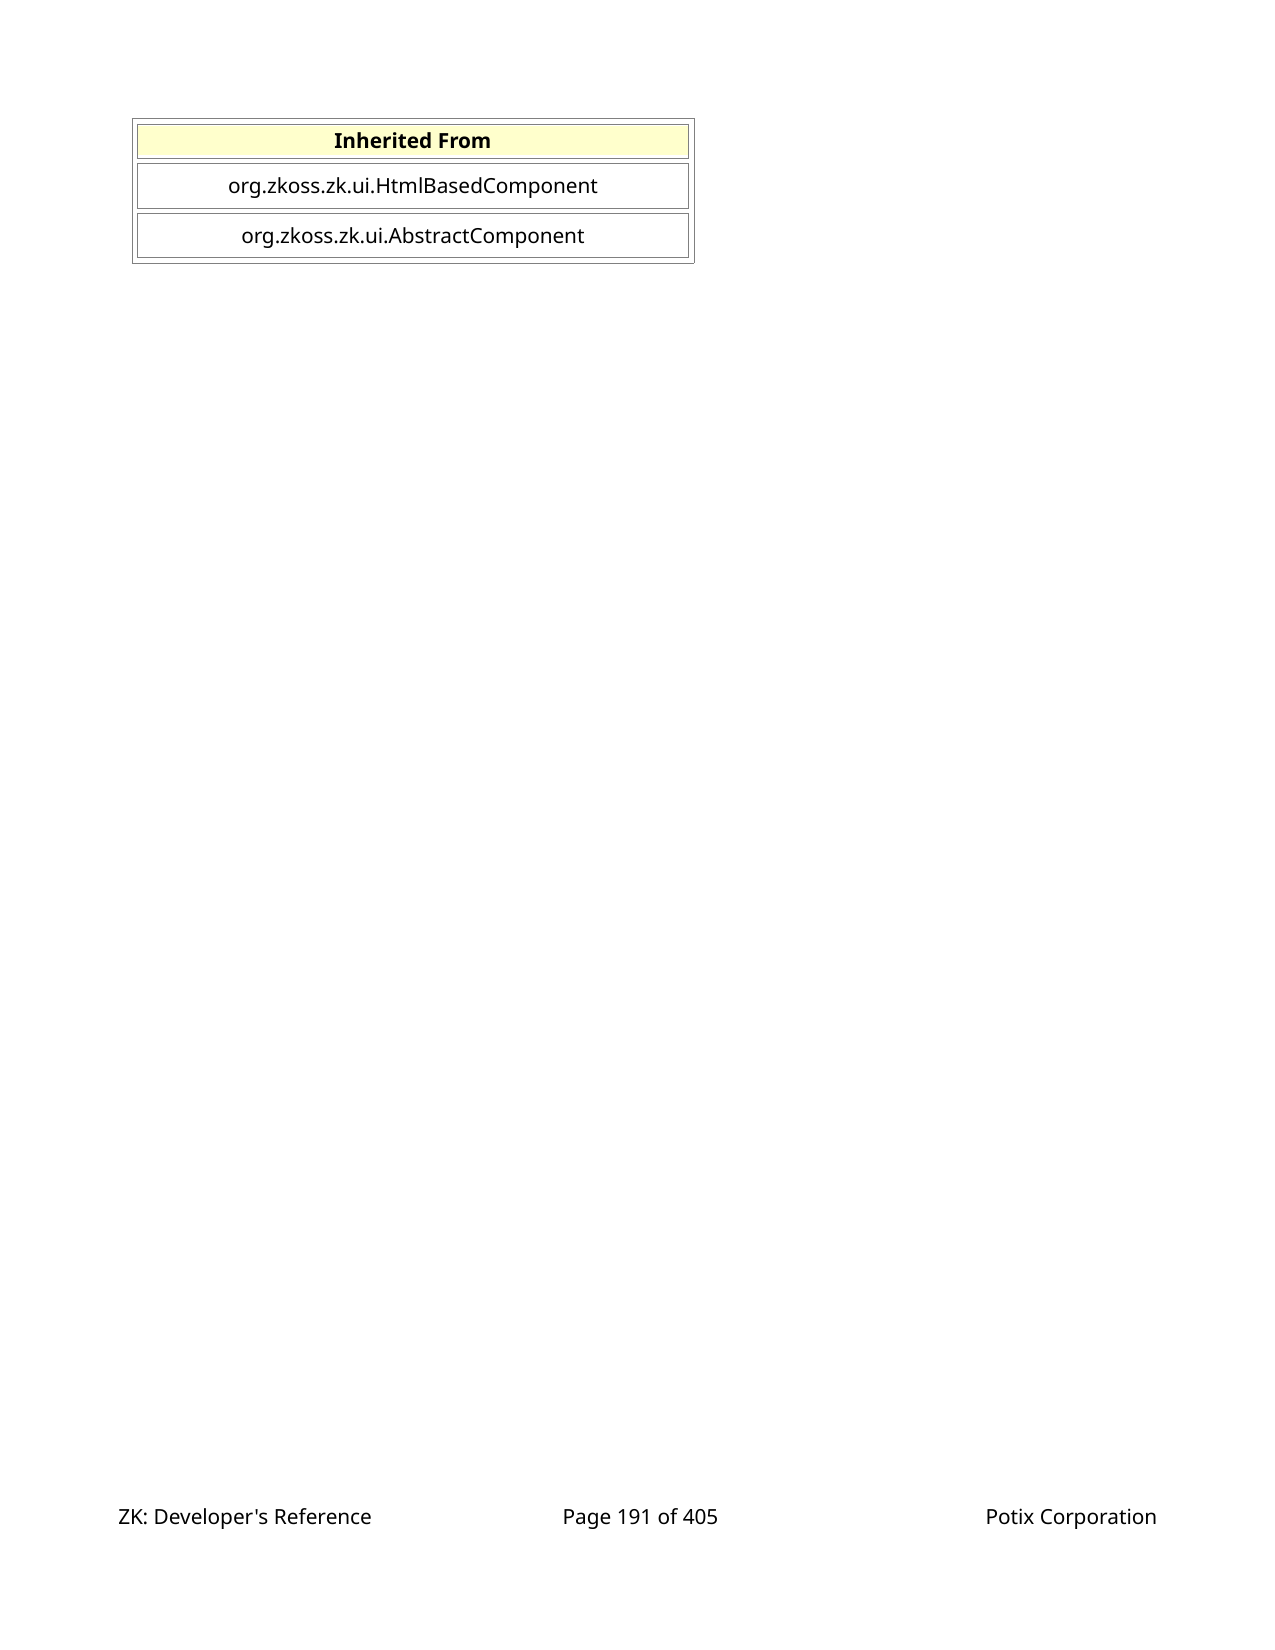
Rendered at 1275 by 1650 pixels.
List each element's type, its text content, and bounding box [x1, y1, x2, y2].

table_cell org.zkoss.zk.ui.HtmlBasedComponent [134, 158, 691, 207]
table_header Inherited From [134, 119, 691, 158]
table_cell org.zkoss.zk.ui.AbstractComponent [134, 208, 691, 257]
